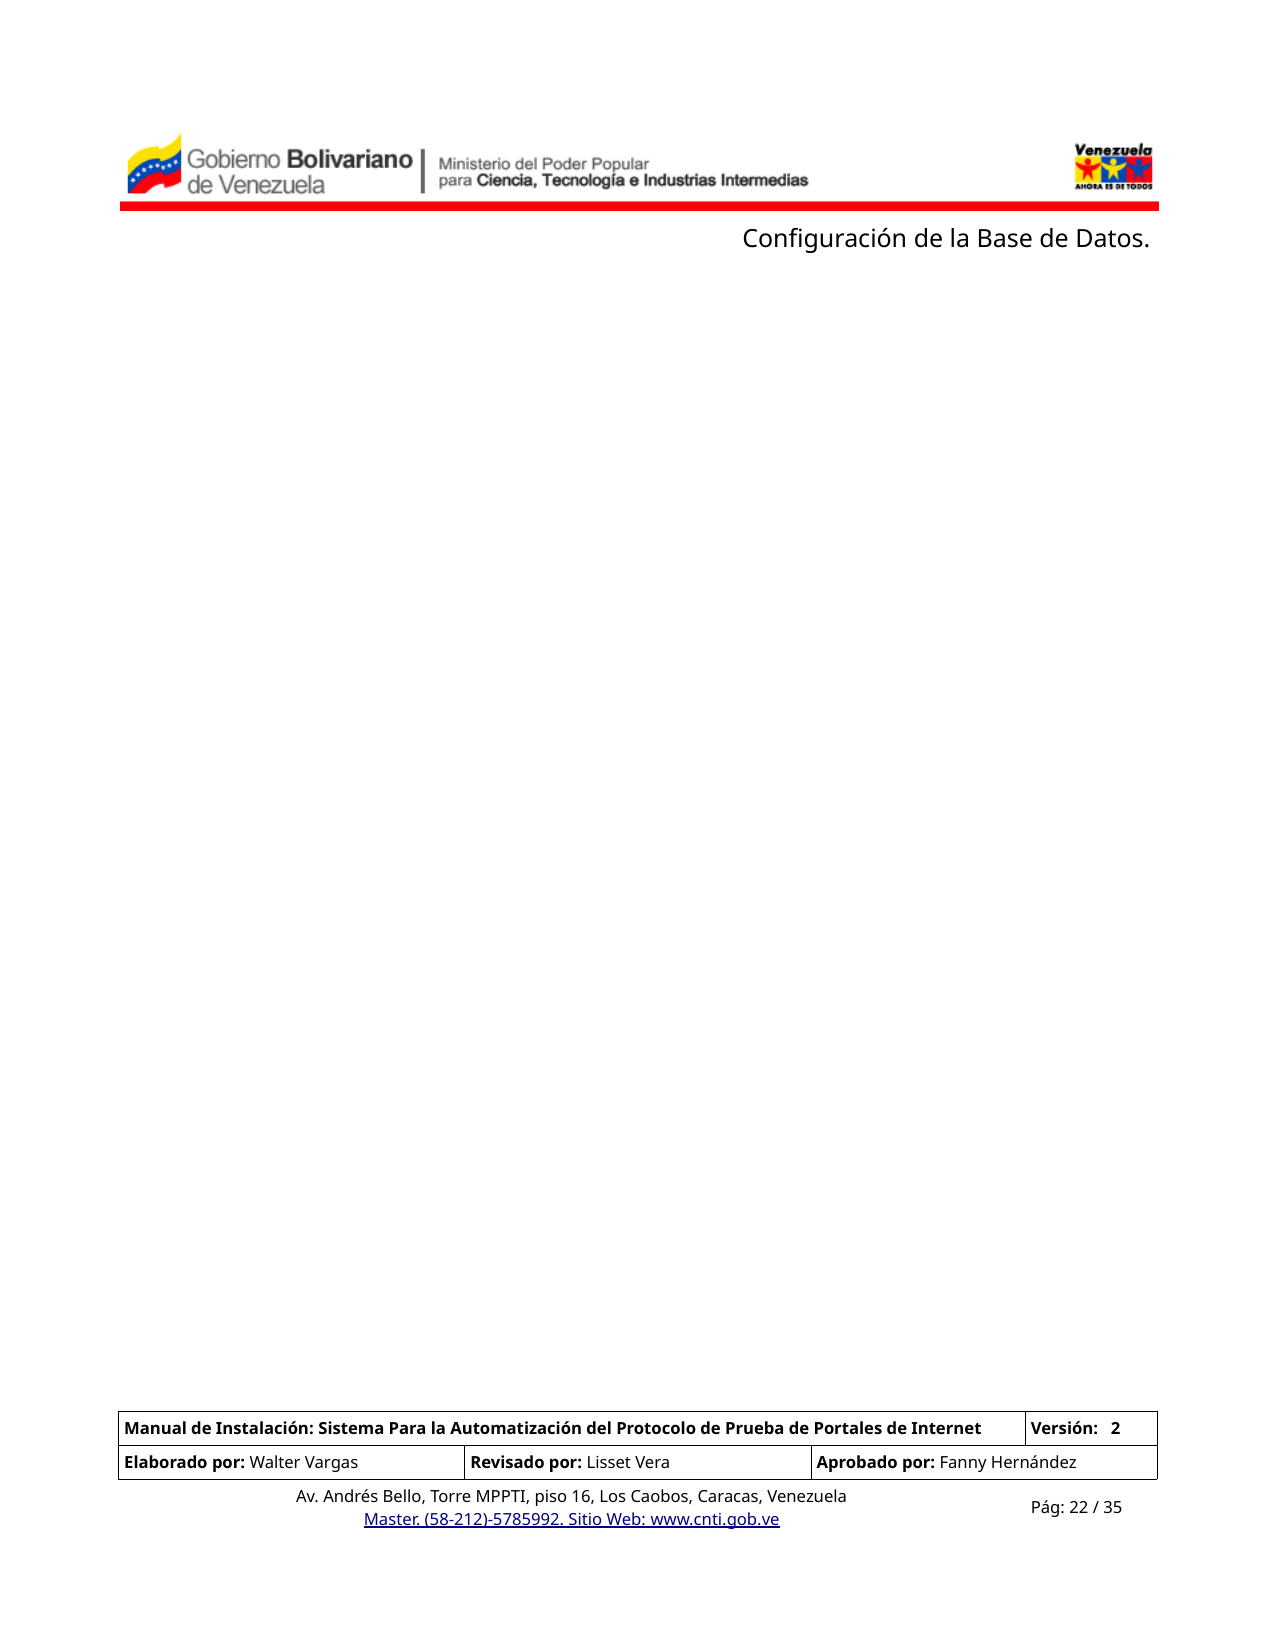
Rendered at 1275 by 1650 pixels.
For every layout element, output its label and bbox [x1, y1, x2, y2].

picture [120, 125, 1159, 211]
